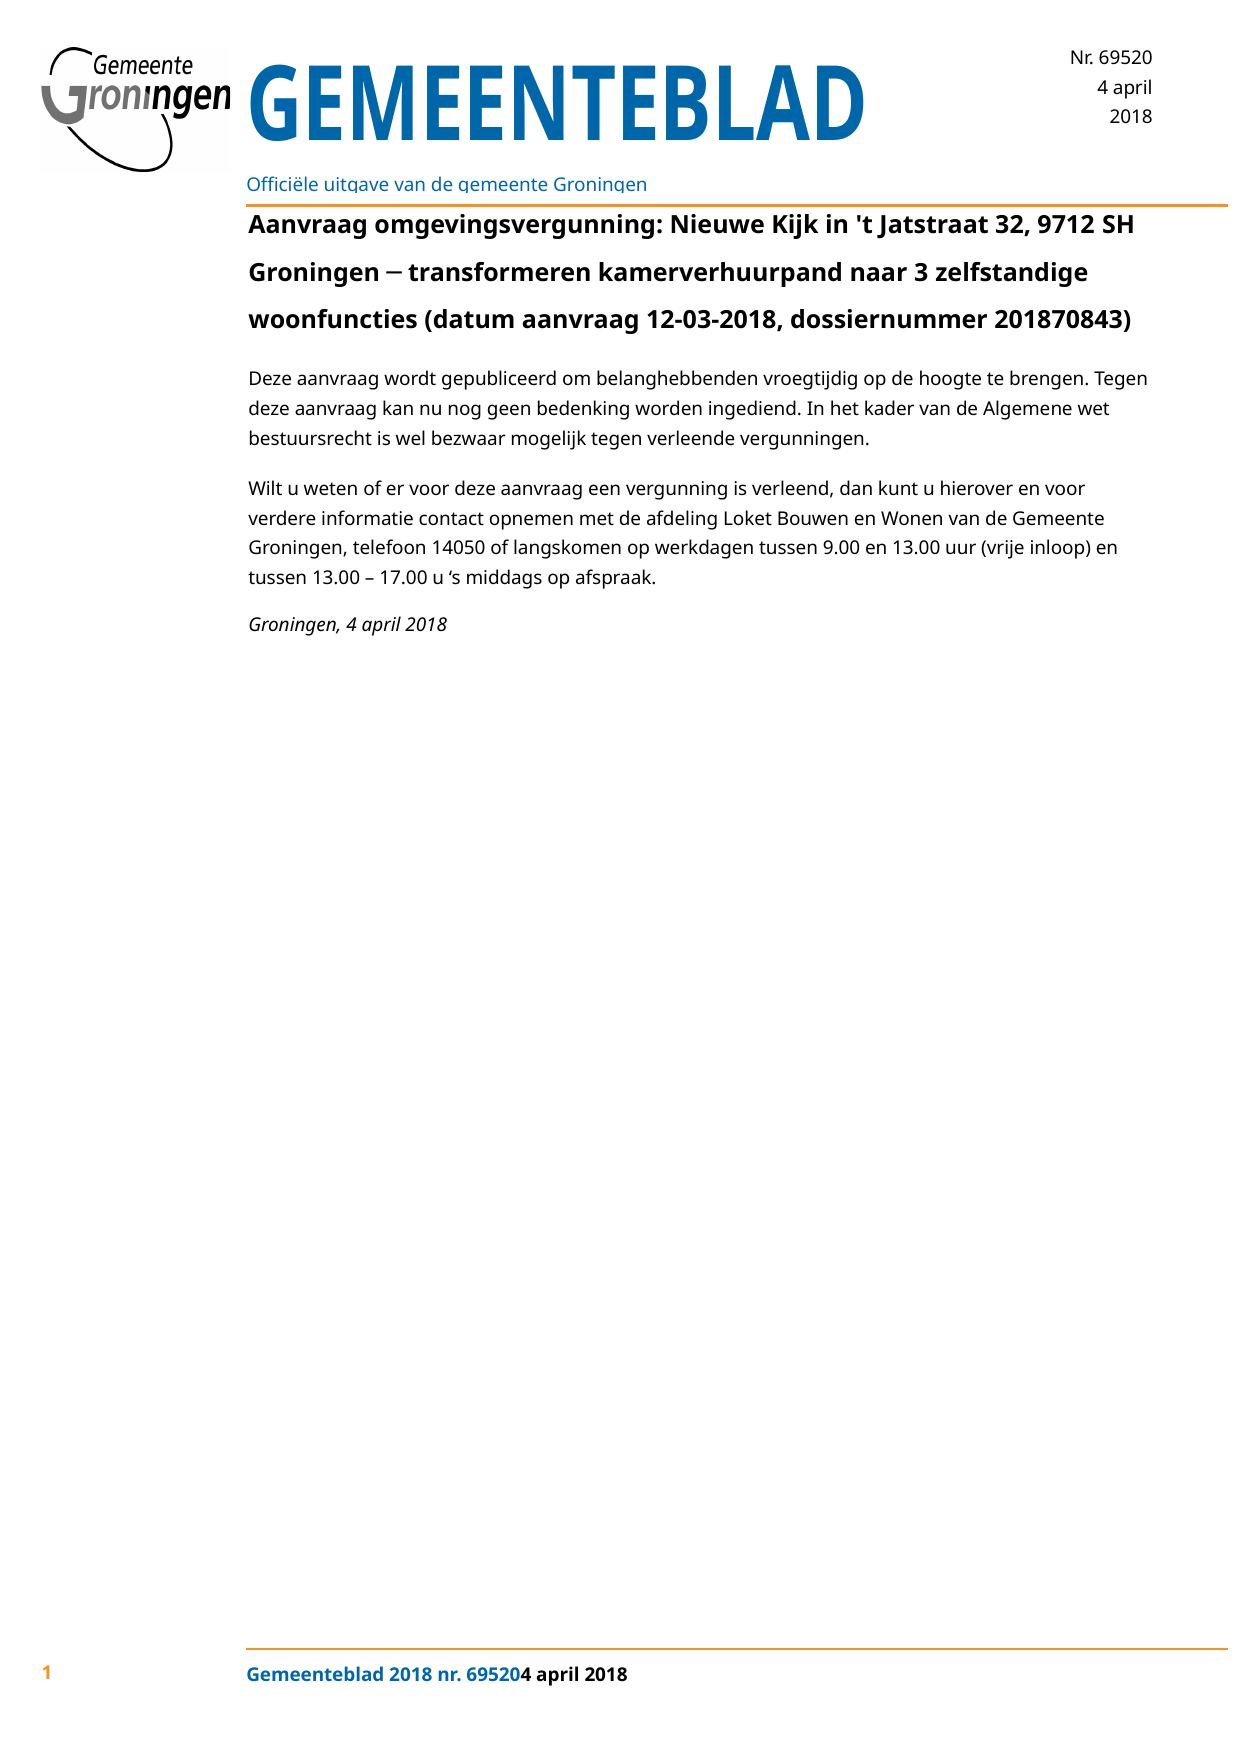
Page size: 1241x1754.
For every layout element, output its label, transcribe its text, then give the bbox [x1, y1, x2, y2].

text Groningen, 4 april 2018 [248, 612, 1152, 637]
text Aanvraag omgevingsvergunning: Nieuwe Kijk in 't Jatstraat 32, 9712 SH Groningen ─ transformeren kamerverhuurpand naar 3 zelfstandige woonfuncties (datum aanvraag 12-03-2018, dossiernummer 201870843) [248, 207, 1152, 336]
picture [41, 47, 231, 172]
text Deze aanvraag wordt gepubliceerd om belanghebbenden vroegtijdig op de hoogte te brengen. Tegen deze aanvraag kan nu nog geen bedenking worden ingediend. In het kader van de Algemene wet bestuursrecht is wel bezwaar mogelijk tegen verleende vergunningen. [248, 366, 1152, 450]
text Wilt u weten of er voor deze aanvraag een vergunning is verleend, dan kunt u hierover en voor verdere informatie contact opnemen met de afdeling Loket Bouwen en Wonen van de Gemeente Groningen, telefoon 14050 of langskomen op werkdagen tussen 9.00 en 13.00 uur (vrije inloop) en tussen 13.00 – 17.00 u ‘s middags op afspraak. [248, 475, 1152, 589]
